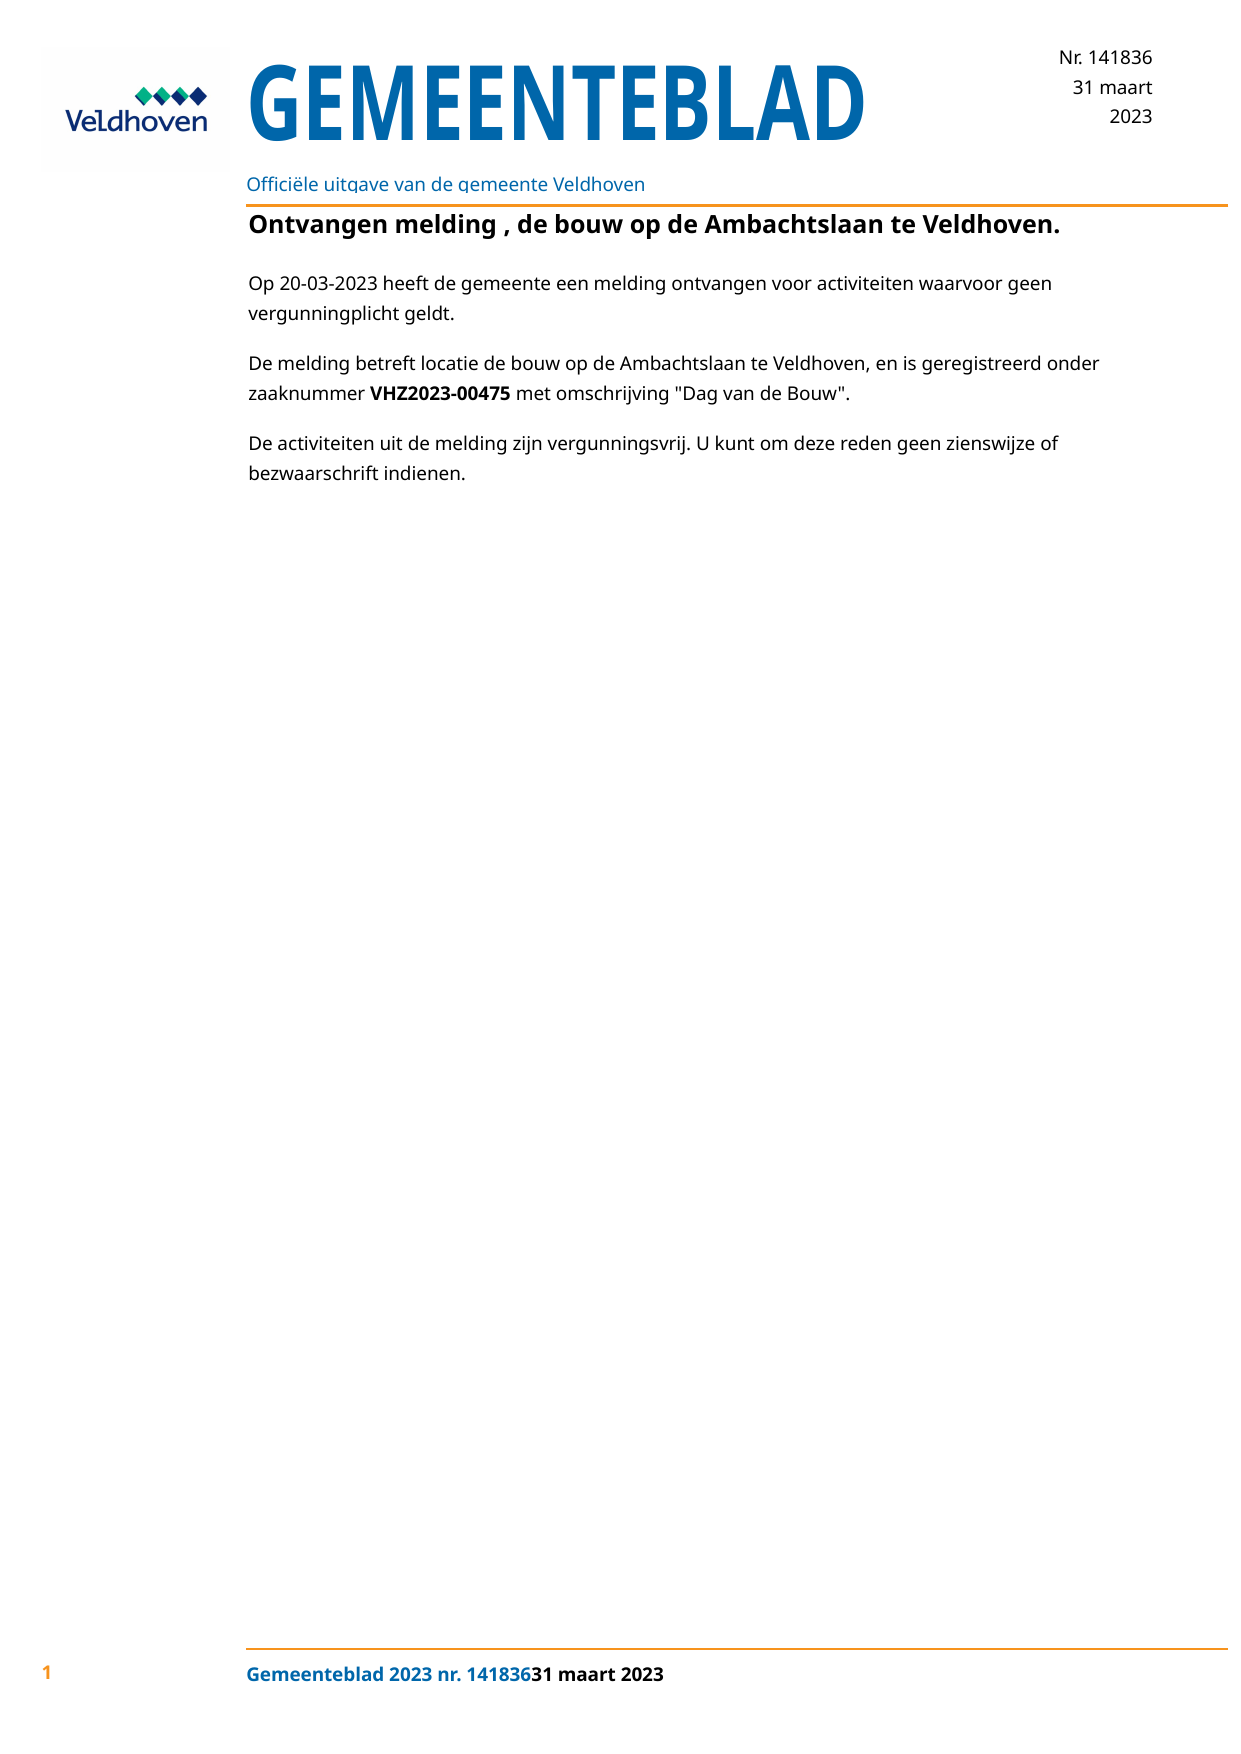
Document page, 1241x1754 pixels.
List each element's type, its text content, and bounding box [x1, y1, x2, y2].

text Ontvangen melding , de bouw op de Ambachtslaan te Veldhoven. [248, 207, 1152, 241]
text De melding betreft locatie de bouw op de Ambachtslaan te Veldhoven, en is geregistreerd onder zaaknummer VHZ2023-00475 met omschrijving "Dag van de Bouw". [248, 350, 1152, 406]
picture [41, 47, 231, 172]
text Op 20-03-2023 heeft de gemeente een melding ontvangen voor activiteiten waarvoor geen vergunningplicht geldt. [248, 270, 1152, 326]
text De activiteiten uit de melding zijn vergunningsvrij. U kunt om deze reden geen zienswijze of bezwaarschrift indienen. [248, 430, 1152, 486]
